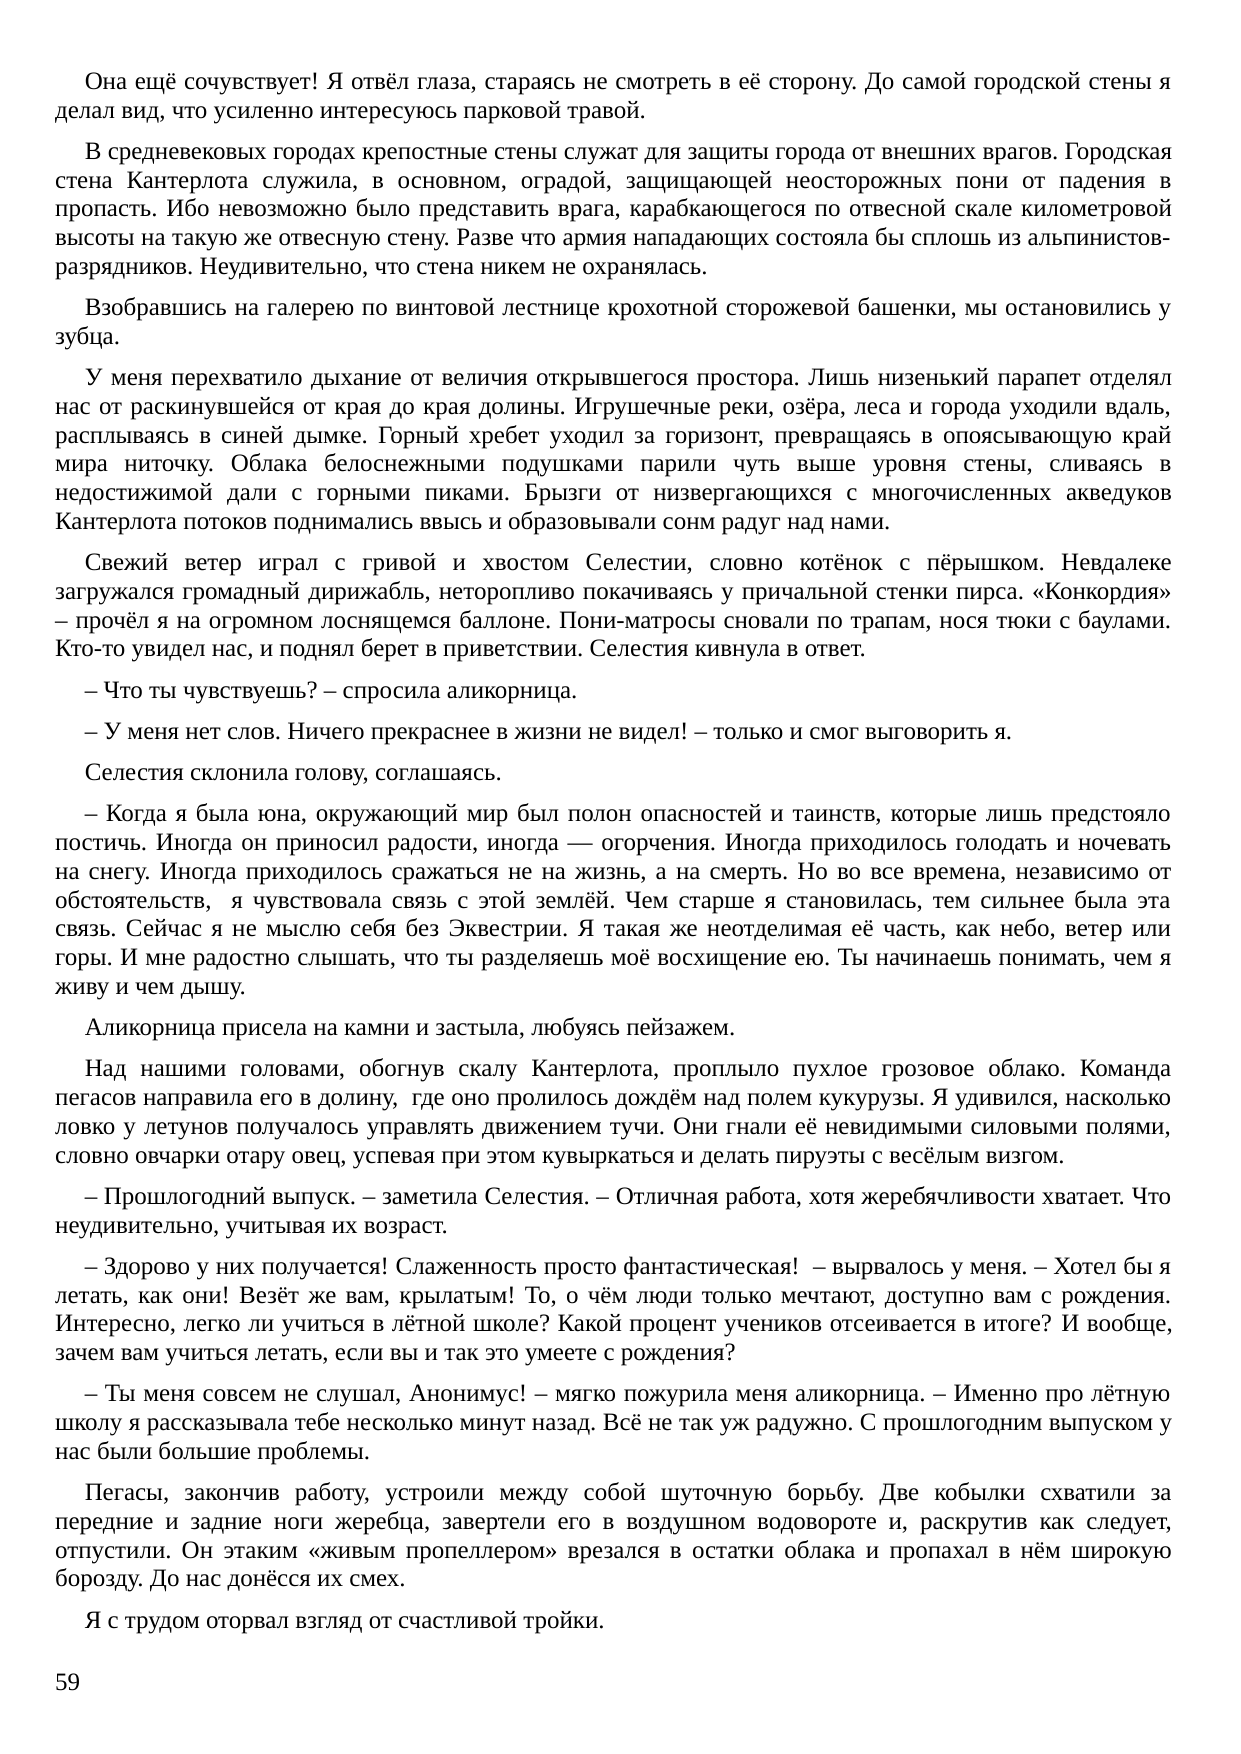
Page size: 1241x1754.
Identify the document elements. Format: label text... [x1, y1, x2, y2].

text Свежий ветер играл с гривой и хвостом Селестии, словно котёнок с пёрышком. Невдалеке загружался громадный дирижабль, неторопливо покачиваясь у причальной стенки пирса. «Конкордия» – прочёл я на огромном лоснящемся баллоне. Пони-матросы сновали по трапам, нося тюки с баулами. Кто-то увидел нас, и поднял берет в приветствии. Селестия кивнула в ответ. [55, 547, 1173, 662]
text – Ты меня совсем не слушал, Анонимус! – мягко пожурила меня аликорница. – Именно про лётную школу я рассказывала тебе несколько минут назад. Всё не так уж радужно. С прошлогодним выпуском у нас были большие проблемы. [55, 1378, 1173, 1465]
text – Что ты чувствуешь? – спросила аликорница. [55, 675, 1173, 703]
text У меня перехватило дыхание от величия открывшегося простора. Лишь низенький парапет отделял нас от раскинувшейся от края до края долины. Игрушечные реки, озёра, леса и города уходили вдаль, расплываясь в синей дымке. Горный хребет уходил за горизонт, превращаясь в опоясывающую край мира ниточку. Облака белоснежными подушками парили чуть выше уровня стены, сливаясь в недостижимой дали с горными пиками. Брызги от низвергающихся с многочисленных акведуков Кантерлота потоков поднимались ввысь и образовывали сонм радуг над нами. [55, 362, 1173, 535]
text – Прошлогодний выпуск. – заметила Селестия. – Отличная работа, хотя жеребячливости хватает. Что неудивительно, учитывая их возраст. [55, 1181, 1173, 1238]
text Пегасы, закончив работу, устроили между собой шуточную борьбу. Две кобылки схватили за передние и задние ноги жеребца, завертели его в воздушном водовороте и, раскрутив как следует, отпустили. Он этаким «живым пропеллером» врезался в остатки облака и пропахал в нём широкую борозду. До нас донёсся их смех. [55, 1477, 1173, 1592]
text Взобравшись на галерею по винтовой лестнице крохотной сторожевой башенки, мы остановились у зубца. [55, 292, 1173, 350]
text Я с трудом оторвал взгляд от счастливой тройки. [55, 1605, 1173, 1633]
text В средневековых городах крепостные стены служат для защиты города от внешних врагов. Городская стена Кантерлота служила, в основном, оградой, защищающей неосторожных пони от падения в пропасть. Ибо невозможно было представить врага, карабкающегося по отвесной скале километровой высоты на такую же отвесную стену. Разве что армия нападающих состояла бы сплошь из альпинистов-разрядников. Неудивительно, что стена никем не охранялась. [55, 136, 1173, 280]
text Она ещё сочувствует! Я отвёл глаза, стараясь не смотреть в её сторону. До самой городской стены я делал вид, что усиленно интересуюсь парковой травой. [55, 66, 1173, 123]
text Аликорница присела на камни и застыла, любуясь пейзажем. [55, 1012, 1173, 1041]
text – У меня нет слов. Ничего прекраснее в жизни не видел! – только и смог выговорить я. [55, 716, 1173, 745]
text – Здорово у них получается! Слаженность просто фантастическая! – вырвалось у меня. – Хотел бы я летать, как они! Везёт же вам, крылатым! То, о чём люди только мечтают, доступно вам с рождения. Интересно, легко ли учиться в лётной школе? Какой процент учеников отсеивается в итоге? И вообще, зачем вам учиться летать, если вы и так это умеете с рождения? [55, 1251, 1173, 1366]
text Селестия склонила голову, соглашаясь. [55, 757, 1173, 786]
text – Когда я была юна, окружающий мир был полон опасностей и таинств, которые лишь предстояло постичь. Иногда он приносил радости, иногда — огорчения. Иногда приходилось голодать и ночевать на снегу. Иногда приходилось сражаться не на жизнь, а на смерть. Но во все времена, независимо от обстоятельств, я чувствовала связь с этой землёй. Чем старше я становилась, тем сильнее была эта связь. Сейчас я не мыслю себя без Эквестрии. Я такая же неотделимая её часть, как небо, ветер или горы. И мне радостно слышать, что ты разделяешь моё восхищение ею. Ты начинаешь понимать, чем я живу и чем дышу. [55, 798, 1173, 1000]
text Над нашими головами, обогнув скалу Кантерлота, проплыло пухлое грозовое облако. Команда пегасов направила его в долину, где оно пролилось дождём над полем кукурузы. Я удивился, насколько ловко у летунов получалось управлять движением тучи. Они гнали её невидимыми силовыми полями, словно овчарки отару овец, успевая при этом кувыркаться и делать пируэты с весёлым визгом. [55, 1053, 1173, 1168]
